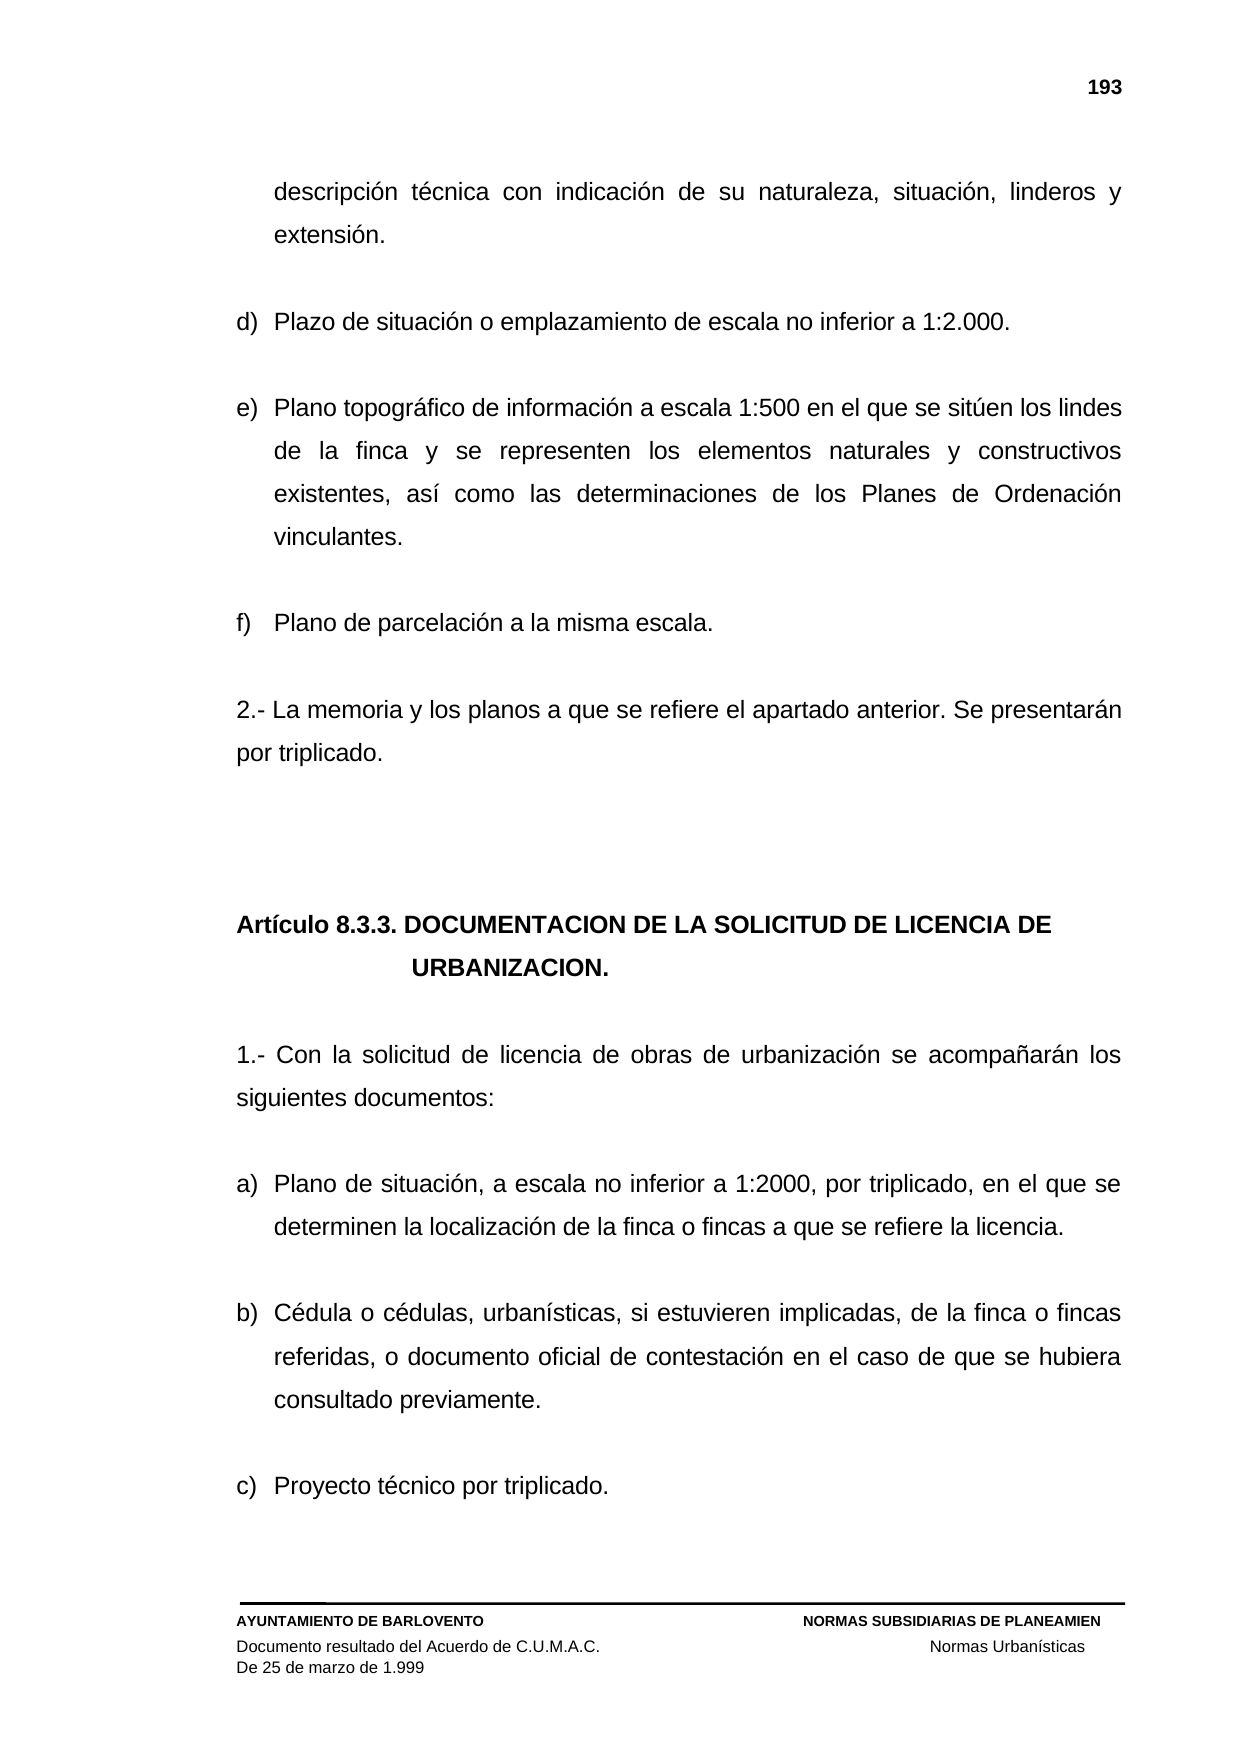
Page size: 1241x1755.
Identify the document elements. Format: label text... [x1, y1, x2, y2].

list Plano de parcelación a la misma escala. [236, 608, 1122, 637]
text 2.‑ La memoria y los planos a que se refiere el apartado anterior. Se presentarán por triplicado. [236, 695, 1122, 767]
list Plano de situación, a escala no inferior a 1:2000, por triplicado, en el que se determinen la localización de la finca o fincas a que se refiere la licencia. [236, 1169, 1122, 1241]
list descripción técnica con indicación de su naturaleza, situación, linderos y extensión. [236, 177, 1122, 249]
list Proyecto técnico por triplicado. [236, 1471, 1122, 1500]
list Plano topográfico de información a escala 1:500 en el que se sitúen los lindes de la finca y se representen los elementos naturales y constructivos existentes, así como las determinaciones de los Planes de Ordenación vinculantes. [236, 393, 1122, 551]
text 1.‑ Con la solicitud de licencia de obras de urbanización se acompañarán los siguientes documentos: [236, 1040, 1122, 1112]
text URBANIZACION. [236, 953, 1122, 982]
list Cédula o cédulas, urbanísticas, si estuvieren implicadas, de la finca o fincas referidas, o documento oficial de contestación en el caso de que se hubiera consultado previamente. [236, 1298, 1122, 1413]
text Artículo 8.3.3. DOCUMENTACION DE LA SOLICITUD DE LICENCIA DE [236, 910, 1122, 939]
list Plazo de situación o emplazamiento de escala no inferior a 1:2.000. [236, 307, 1122, 335]
